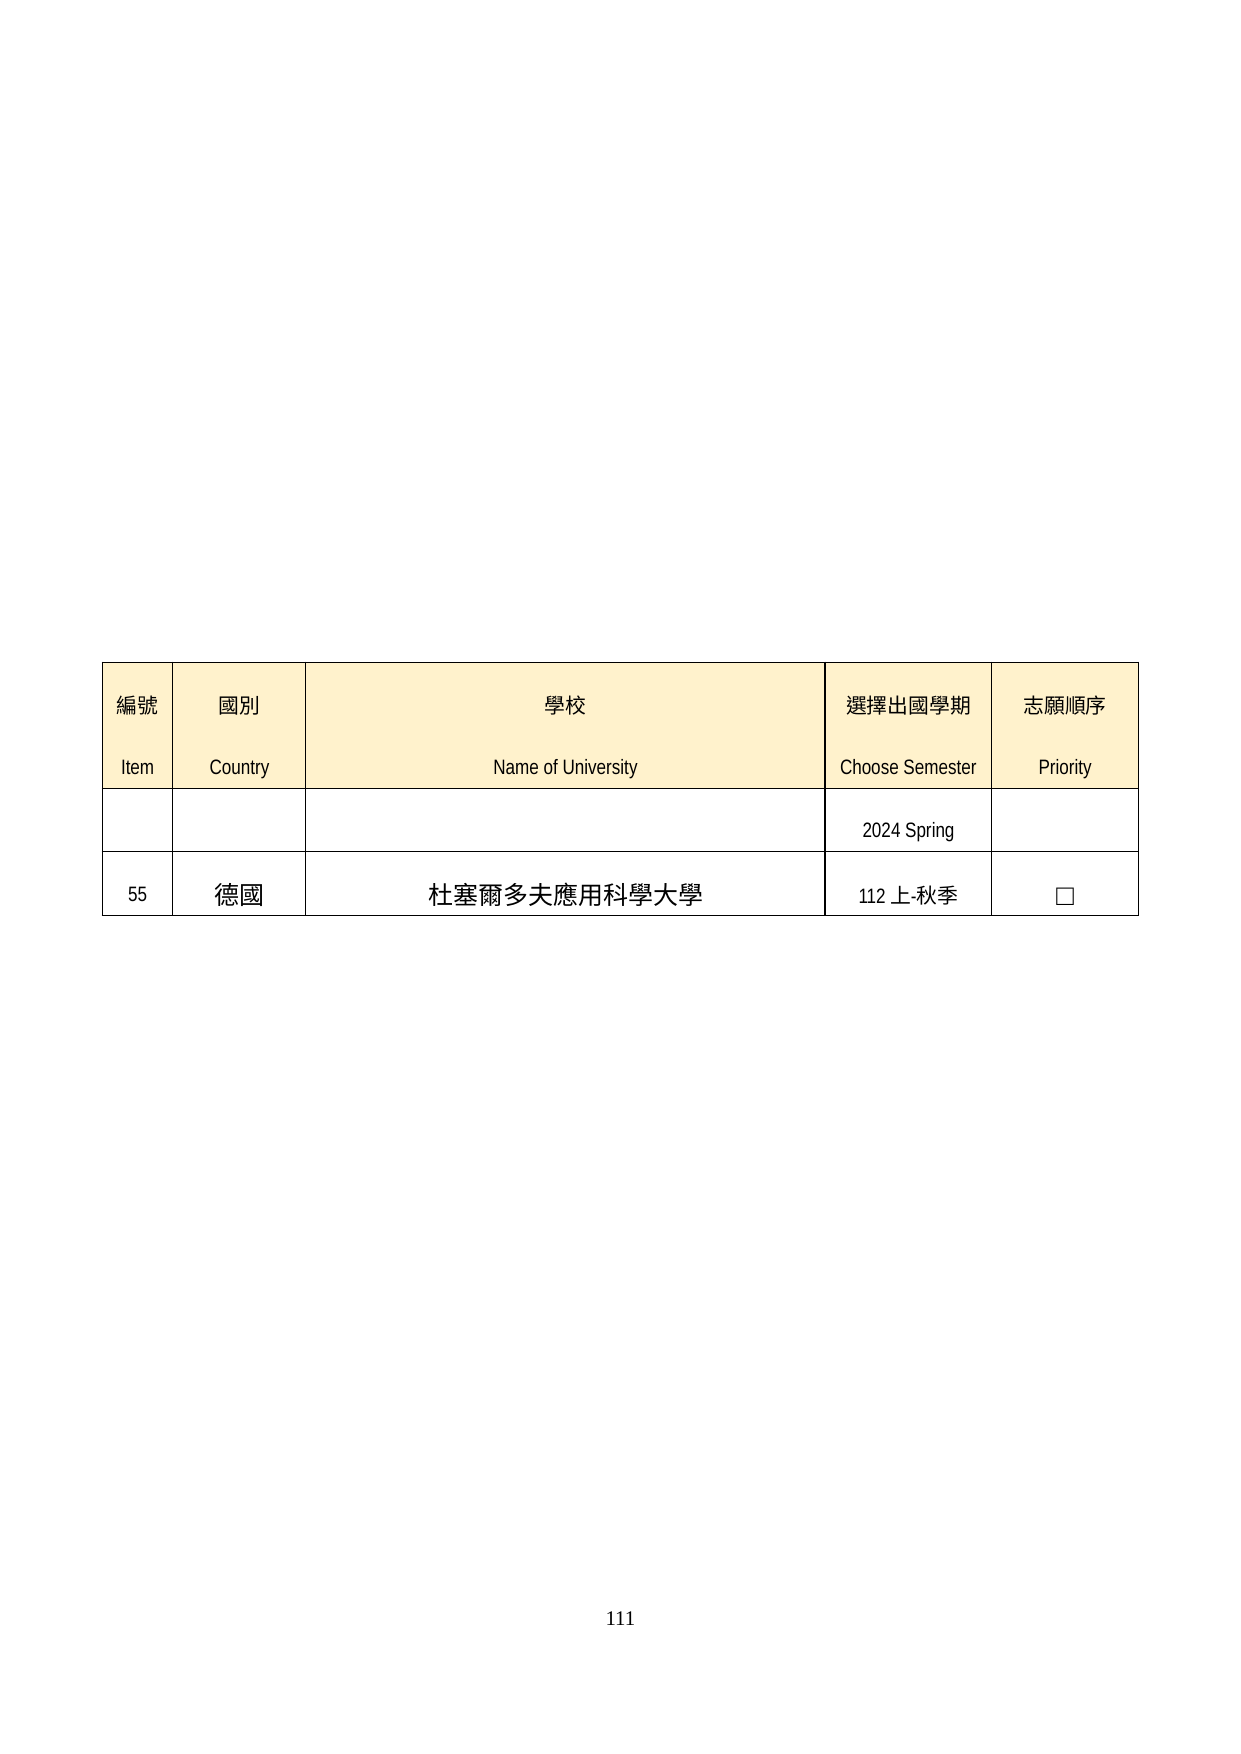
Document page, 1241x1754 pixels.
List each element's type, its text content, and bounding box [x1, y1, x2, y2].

table_cell 112上-秋季 [826, 852, 991, 915]
table_cell [992, 789, 1138, 851]
table_header 選擇出國學期 Choose Semester [826, 663, 991, 788]
table_cell □ [992, 852, 1138, 915]
table_header 志願順序 Priority [992, 663, 1138, 788]
table_cell [306, 789, 824, 851]
table_cell 55 [103, 852, 172, 915]
table_header 學校 Name of University [306, 663, 824, 788]
table_header 國別 Country [173, 663, 305, 788]
table_header 編號 Item [103, 663, 172, 788]
table_cell [173, 789, 305, 851]
table_cell [103, 789, 172, 851]
table_cell 杜塞爾多夫應用科學大學 [306, 852, 824, 915]
table_cell 德國 [173, 852, 305, 915]
table_cell 2024 Spring [826, 789, 991, 851]
